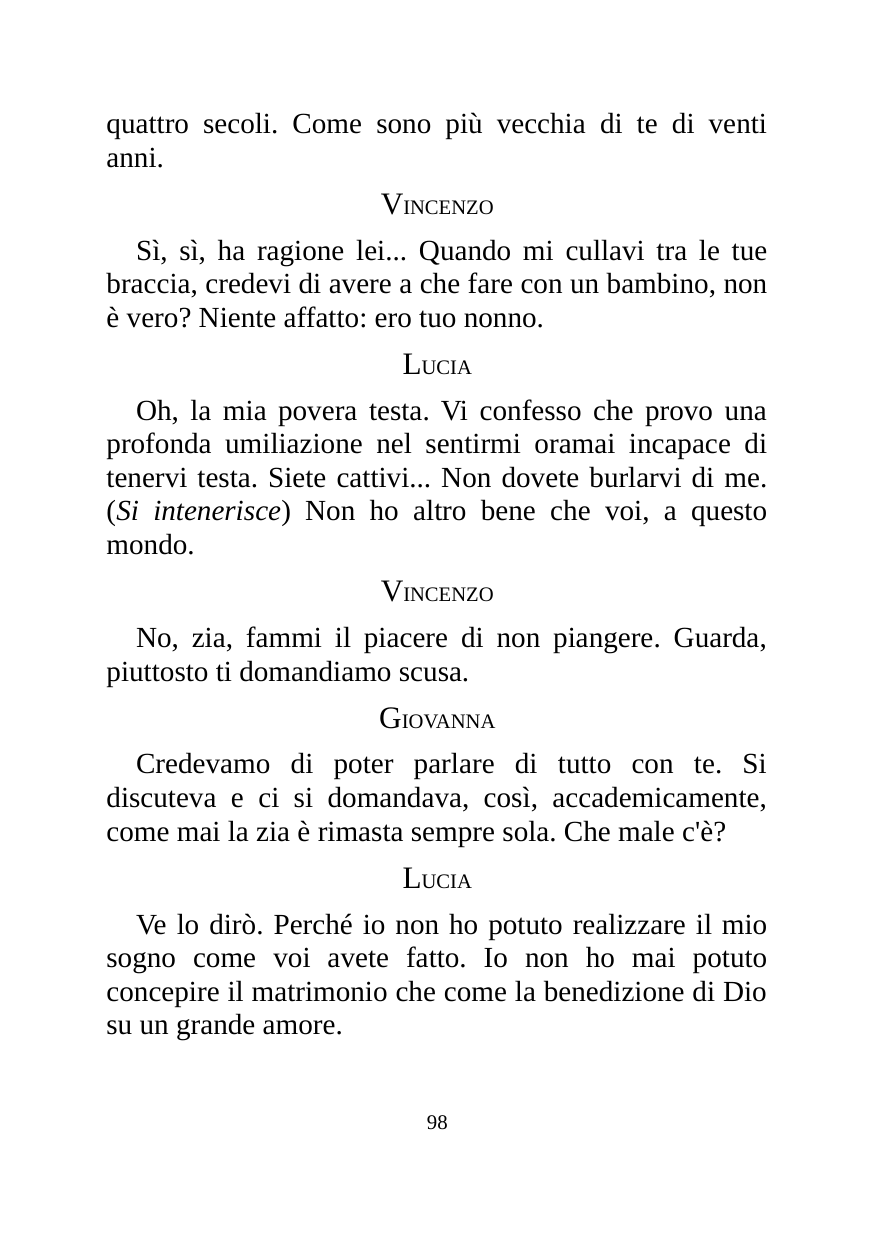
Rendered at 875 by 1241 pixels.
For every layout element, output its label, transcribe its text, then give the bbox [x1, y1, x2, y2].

text Giovanna [106, 699, 768, 735]
text Oh, la mia povera testa. Vi confesso che provo una profonda umiliazione nel sentirmi oramai incapace di tenervi testa. Siete cattivi... Non dovete burlarvi di me. (Si intenerisce) Non ho altro bene che voi, a questo mondo. [106, 393, 768, 561]
text Lucia [106, 345, 768, 381]
text Lucia [106, 859, 768, 895]
text Vincenzo [106, 572, 768, 608]
text Sì, sì, ha ragione lei... Quando mi cullavi tra le tue braccia, credevi di avere a che fare con un bambino, non è vero? Niente affatto: ero tuo nonno. [106, 233, 768, 333]
text No, zia, fammi il piacere di non piangere. Guarda, piuttosto ti domandiamo scusa. [106, 620, 768, 687]
text Ve lo dirò. Perché io non ho potuto realizzare il mio sogno come voi avete fatto. Io non ho mai potuto concepire il matrimonio che come la benedizione di Dio su un grande amore. [106, 907, 768, 1041]
text Credevamo di poter parlare di tutto con te. Si discuteva e ci si domandava, così, accademicamente, come mai la zia è rimasta sempre sola. Che male c'è? [106, 747, 768, 847]
text quattro secoli. Come sono più vecchia di te di venti anni. [106, 106, 768, 173]
text Vincenzo [106, 185, 768, 221]
